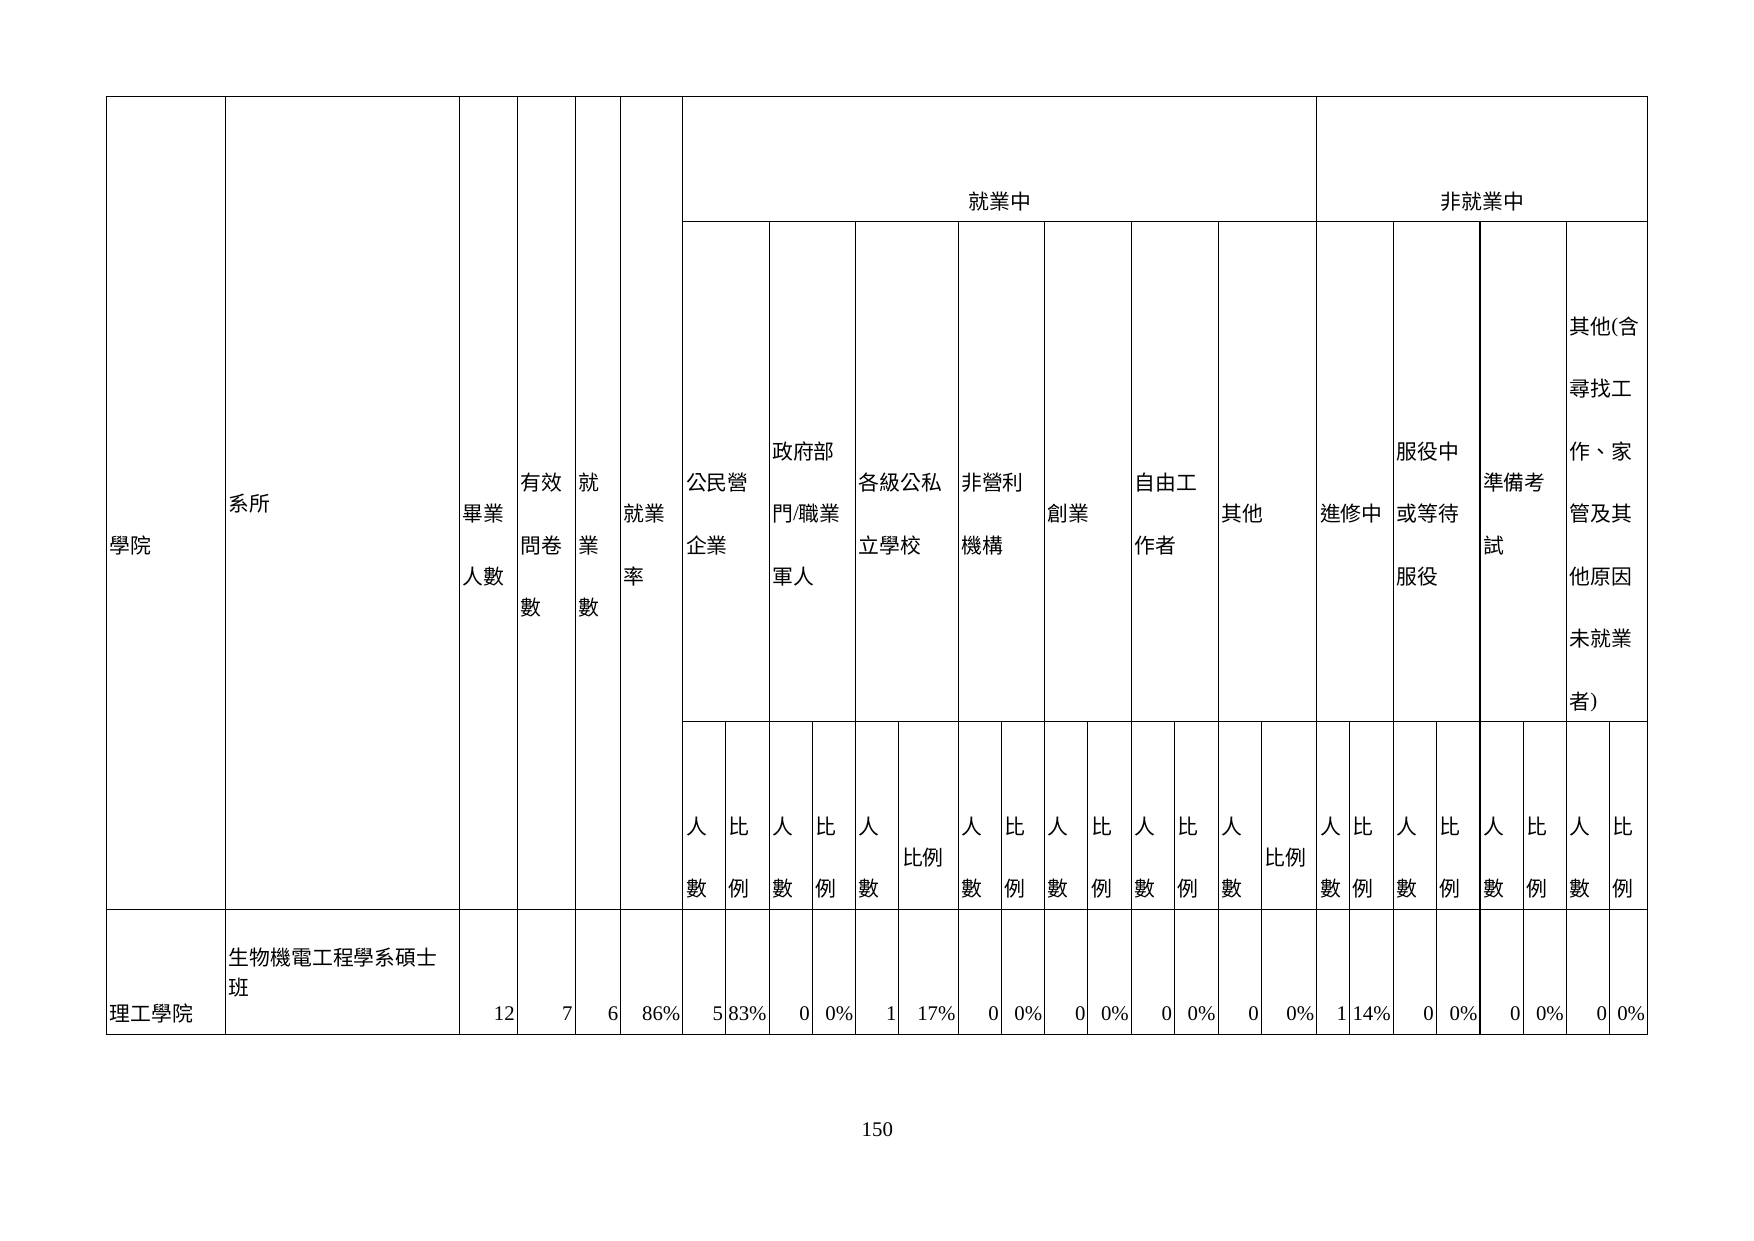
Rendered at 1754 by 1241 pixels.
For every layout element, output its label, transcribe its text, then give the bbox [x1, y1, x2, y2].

table_cell 公民營企業 [683, 222, 769, 721]
table_cell 進修中 [1317, 222, 1393, 721]
table_cell 理工學院 [107, 910, 225, 1033]
table_cell 人數 [1045, 722, 1087, 908]
table_cell 比例 [1002, 722, 1044, 908]
table_header 非就業中 [1317, 97, 1647, 221]
table_cell 人數 [856, 722, 898, 908]
table_cell 比例 [1350, 722, 1393, 908]
table_cell 0% [1262, 910, 1316, 1033]
table_cell 比例 [726, 722, 769, 908]
table_cell 0% [1175, 910, 1218, 1033]
table_cell 7 [518, 910, 575, 1033]
table_cell 0% [1002, 910, 1044, 1033]
table_cell 人數 [1567, 722, 1609, 908]
table_cell 6 [576, 910, 620, 1033]
table_header 有效問卷數 [518, 97, 575, 908]
table_header 系所 [226, 97, 459, 908]
table_cell 0 [770, 910, 812, 1033]
table_cell 83% [726, 910, 769, 1033]
table_cell 比例 [1262, 722, 1316, 908]
table_cell 人數 [683, 722, 725, 908]
table_header 就業率 [621, 97, 682, 908]
table_cell 1 [1317, 910, 1349, 1033]
table_cell 其他(含尋找工作、家管及其他原因未就業者) [1567, 222, 1647, 721]
table_cell 0 [1219, 910, 1261, 1033]
table_header 學院 [107, 97, 225, 908]
table_header 就業數 [576, 97, 620, 908]
table_cell 86% [621, 910, 682, 1033]
table_cell 比例 [1610, 722, 1647, 908]
table_cell 0 [1132, 910, 1174, 1033]
table_cell 0 [1567, 910, 1609, 1033]
table_cell 17% [899, 910, 958, 1033]
table_cell 0% [1524, 910, 1566, 1033]
table_cell 人數 [1481, 722, 1523, 908]
table_cell 創業 [1045, 222, 1131, 721]
table_cell 0% [1437, 910, 1479, 1033]
table_cell 0 [1394, 910, 1436, 1033]
table_cell 5 [683, 910, 725, 1033]
table_header 就業中 [683, 97, 1316, 221]
table_cell 人數 [770, 722, 812, 908]
table_cell 政府部門/職業軍人 [770, 222, 855, 721]
table_cell 比例 [899, 722, 958, 908]
table_cell 12 [460, 910, 517, 1033]
table_cell 0 [1045, 910, 1087, 1033]
table_cell 其他 [1219, 222, 1316, 721]
table_cell 0 [959, 910, 1001, 1033]
table_cell 自由工作者 [1132, 222, 1218, 721]
table_cell 人數 [1219, 722, 1261, 908]
table_cell 各級公私立學校 [856, 222, 958, 721]
table_cell 1 [856, 910, 898, 1033]
table_cell 0% [1088, 910, 1131, 1033]
table_cell 比例 [1524, 722, 1566, 908]
table_cell 比例 [1437, 722, 1479, 908]
table_cell 生物機電工程學系碩士班 [226, 910, 459, 1033]
table_cell 人數 [959, 722, 1001, 908]
table_cell 人數 [1132, 722, 1174, 908]
table_cell 人數 [1317, 722, 1349, 908]
table_cell 0 [1481, 910, 1523, 1033]
table_cell 比例 [1175, 722, 1218, 908]
table_cell 比例 [1088, 722, 1131, 908]
table_cell 0% [1610, 910, 1647, 1033]
table_cell 人數 [1394, 722, 1436, 908]
table_cell 服役中或等待服役 [1394, 222, 1479, 721]
table_header 畢業人數 [460, 97, 517, 908]
table_cell 準備考試 [1481, 222, 1566, 721]
table_cell 14% [1350, 910, 1393, 1033]
table_cell 0% [813, 910, 855, 1033]
table_cell 非營利機構 [959, 222, 1044, 721]
table_cell 比例 [813, 722, 855, 908]
